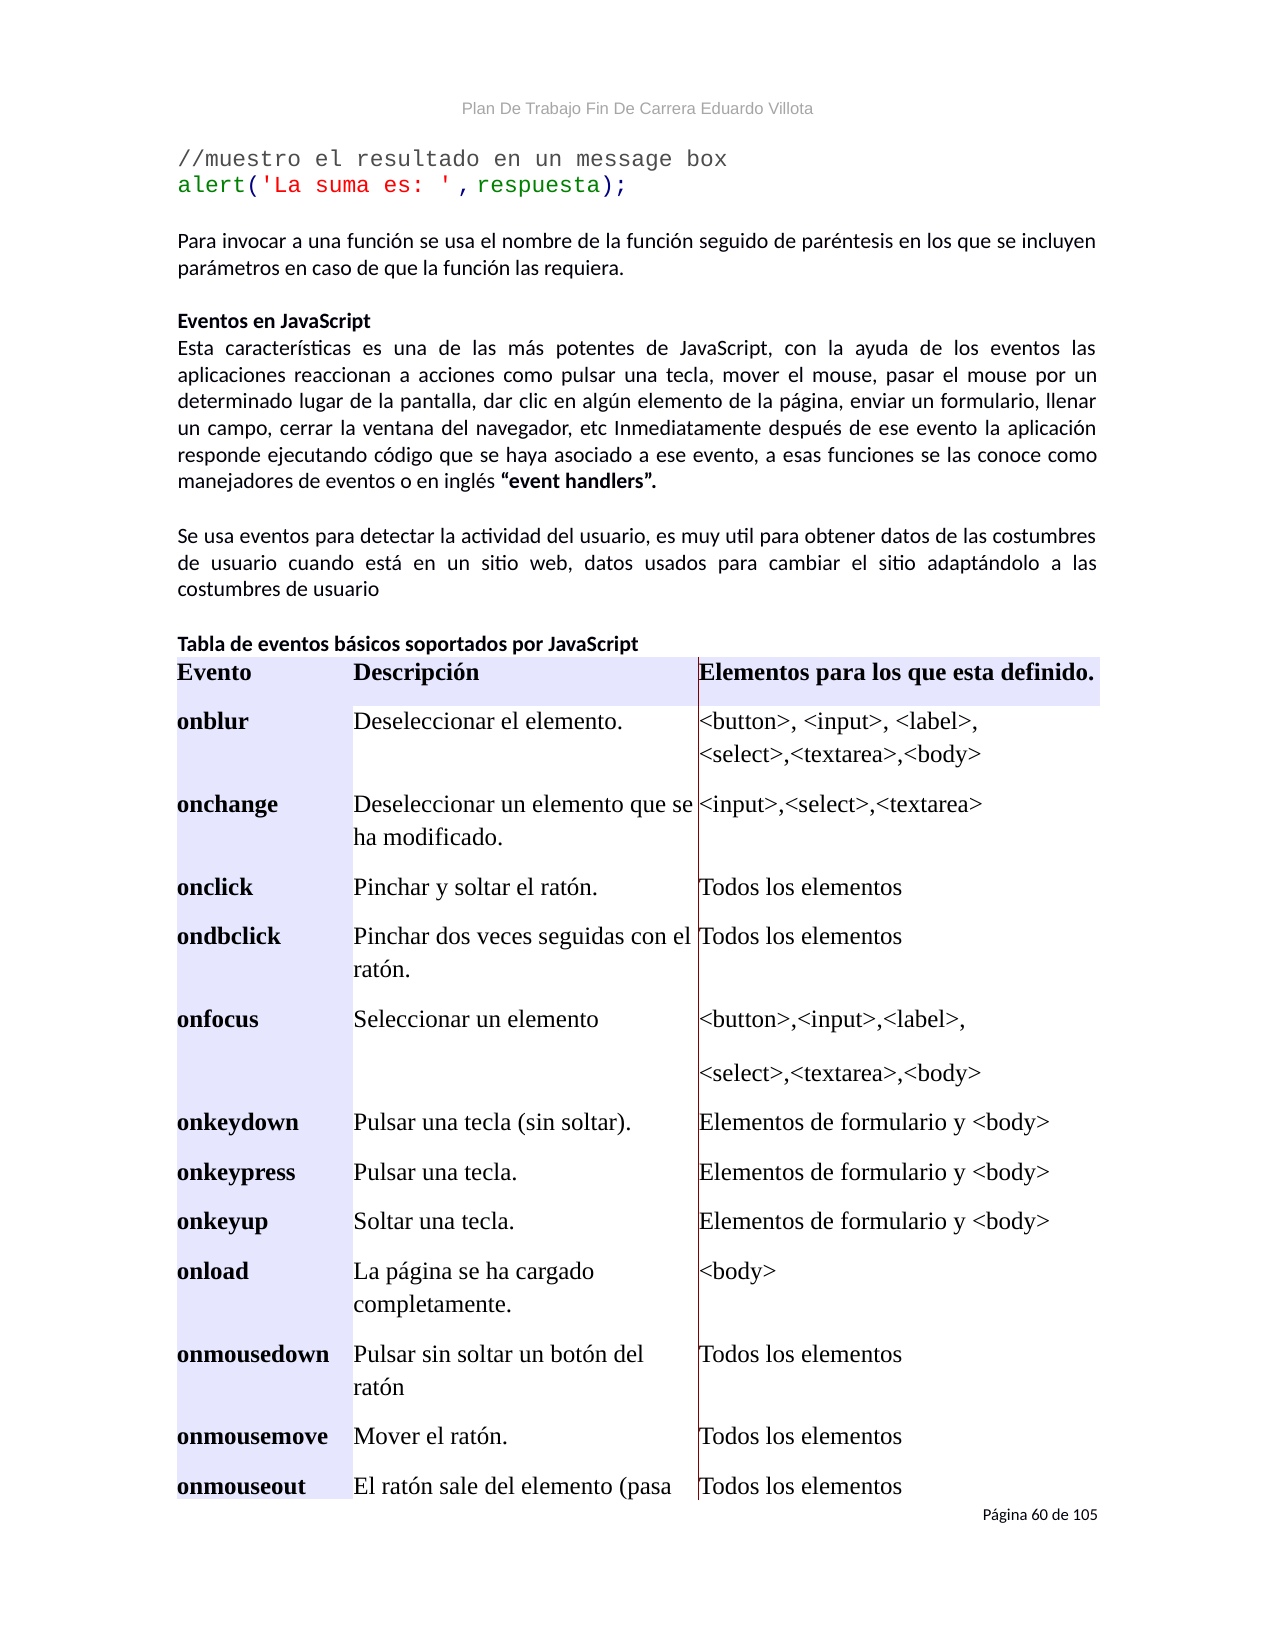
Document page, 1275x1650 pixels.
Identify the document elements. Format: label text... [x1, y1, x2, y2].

table_cell onmouseout [177, 1471, 353, 1499]
table_cell <button>, <input>, <label>, <select>,<textarea>,<body> [699, 706, 1100, 789]
table_cell Pinchar y soltar el ratón. [353, 872, 698, 921]
table_cell onkeydown [177, 1107, 353, 1157]
table_cell Seleccionar un elemento [353, 1004, 698, 1107]
text Esta características es una de las más potentes de JavaScript, con la ayuda de los eventos las aplicaciones reaccionan a acciones como pulsar una tecla, mover el mouse, pasar el mouse por un determinado lugar de la pantalla, dar clic en algún elemento de la página, enviar un formulario, llenar un campo, cerrar la ventana del navegador, etc Inmediatamente después de ese evento la aplicación responde ejecutando código que se haya asociado a ese evento, a esas funciones se las conoce como manejadores de eventos o en inglés “event handlers”. [177, 334, 1098, 494]
table_cell onkeyup [177, 1206, 353, 1256]
table_cell onclick [177, 872, 353, 921]
table_cell Soltar una tecla. [353, 1206, 698, 1256]
table_cell onchange [177, 789, 353, 872]
text //muestro el resultado en un message box [177, 148, 1098, 173]
table_header Evento [177, 657, 353, 706]
table_cell Pulsar una tecla. [353, 1157, 698, 1206]
text alert('La suma es: ' , respuesta); [177, 173, 1098, 199]
text Se usa eventos para detectar la actividad del usuario, es muy util para obtener datos de las costumbres de usuario cuando está en un sitio web, datos usados para cambiar el sitio adaptándolo a las costumbres de usuario [177, 522, 1098, 602]
table_cell onmousemove [177, 1421, 353, 1471]
table_cell Elementos de formulario y <body> [699, 1206, 1100, 1256]
table_cell onkeypress [177, 1157, 353, 1206]
table_cell onblur [177, 706, 353, 789]
table_cell <button>,<input>,<label>, <select>,<textarea>,<body> [699, 1004, 1100, 1107]
table_header Descripción [353, 657, 698, 706]
table_cell Mover el ratón. [353, 1421, 698, 1471]
table_cell onfocus [177, 1004, 353, 1107]
table_cell Todos los elementos [699, 1471, 1100, 1499]
table_cell Todos los elementos [699, 872, 1100, 921]
text Para invocar a una función se usa el nombre de la función seguido de paréntesis en los que se incluyen parámetros en caso de que la función las requiera. [177, 227, 1098, 281]
table_cell Elementos de formulario y <body> [699, 1107, 1100, 1157]
table_cell Pinchar dos veces seguidas con el ratón. [353, 921, 698, 1004]
table_cell ondbclick [177, 921, 353, 1004]
table_cell El ratón sale del elemento (pasa [353, 1471, 698, 1499]
table_cell onload [177, 1256, 353, 1339]
table_cell Deseleccionar el elemento. [353, 706, 698, 789]
text Tabla de eventos básicos soportados por JavaScript [177, 630, 1098, 657]
table_cell <body> [699, 1256, 1100, 1339]
text Eventos en JavaScript [177, 307, 1098, 334]
table_cell Elementos de formulario y <body> [699, 1157, 1100, 1206]
table_cell Pulsar una tecla (sin soltar). [353, 1107, 698, 1157]
table_header Elementos para los que esta definido. [699, 657, 1100, 706]
table_cell Todos los elementos [699, 921, 1100, 1004]
table_cell Pulsar sin soltar un botón del ratón [353, 1339, 698, 1421]
table_cell La página se ha cargado completamente. [353, 1256, 698, 1339]
table_cell Todos los elementos [699, 1421, 1100, 1471]
table_cell Deseleccionar un elemento que se ha modificado. [353, 789, 698, 872]
table_cell <input>,<select>,<textarea> [699, 789, 1100, 872]
table_cell onmousedown [177, 1339, 353, 1421]
table_cell Todos los elementos [699, 1339, 1100, 1421]
